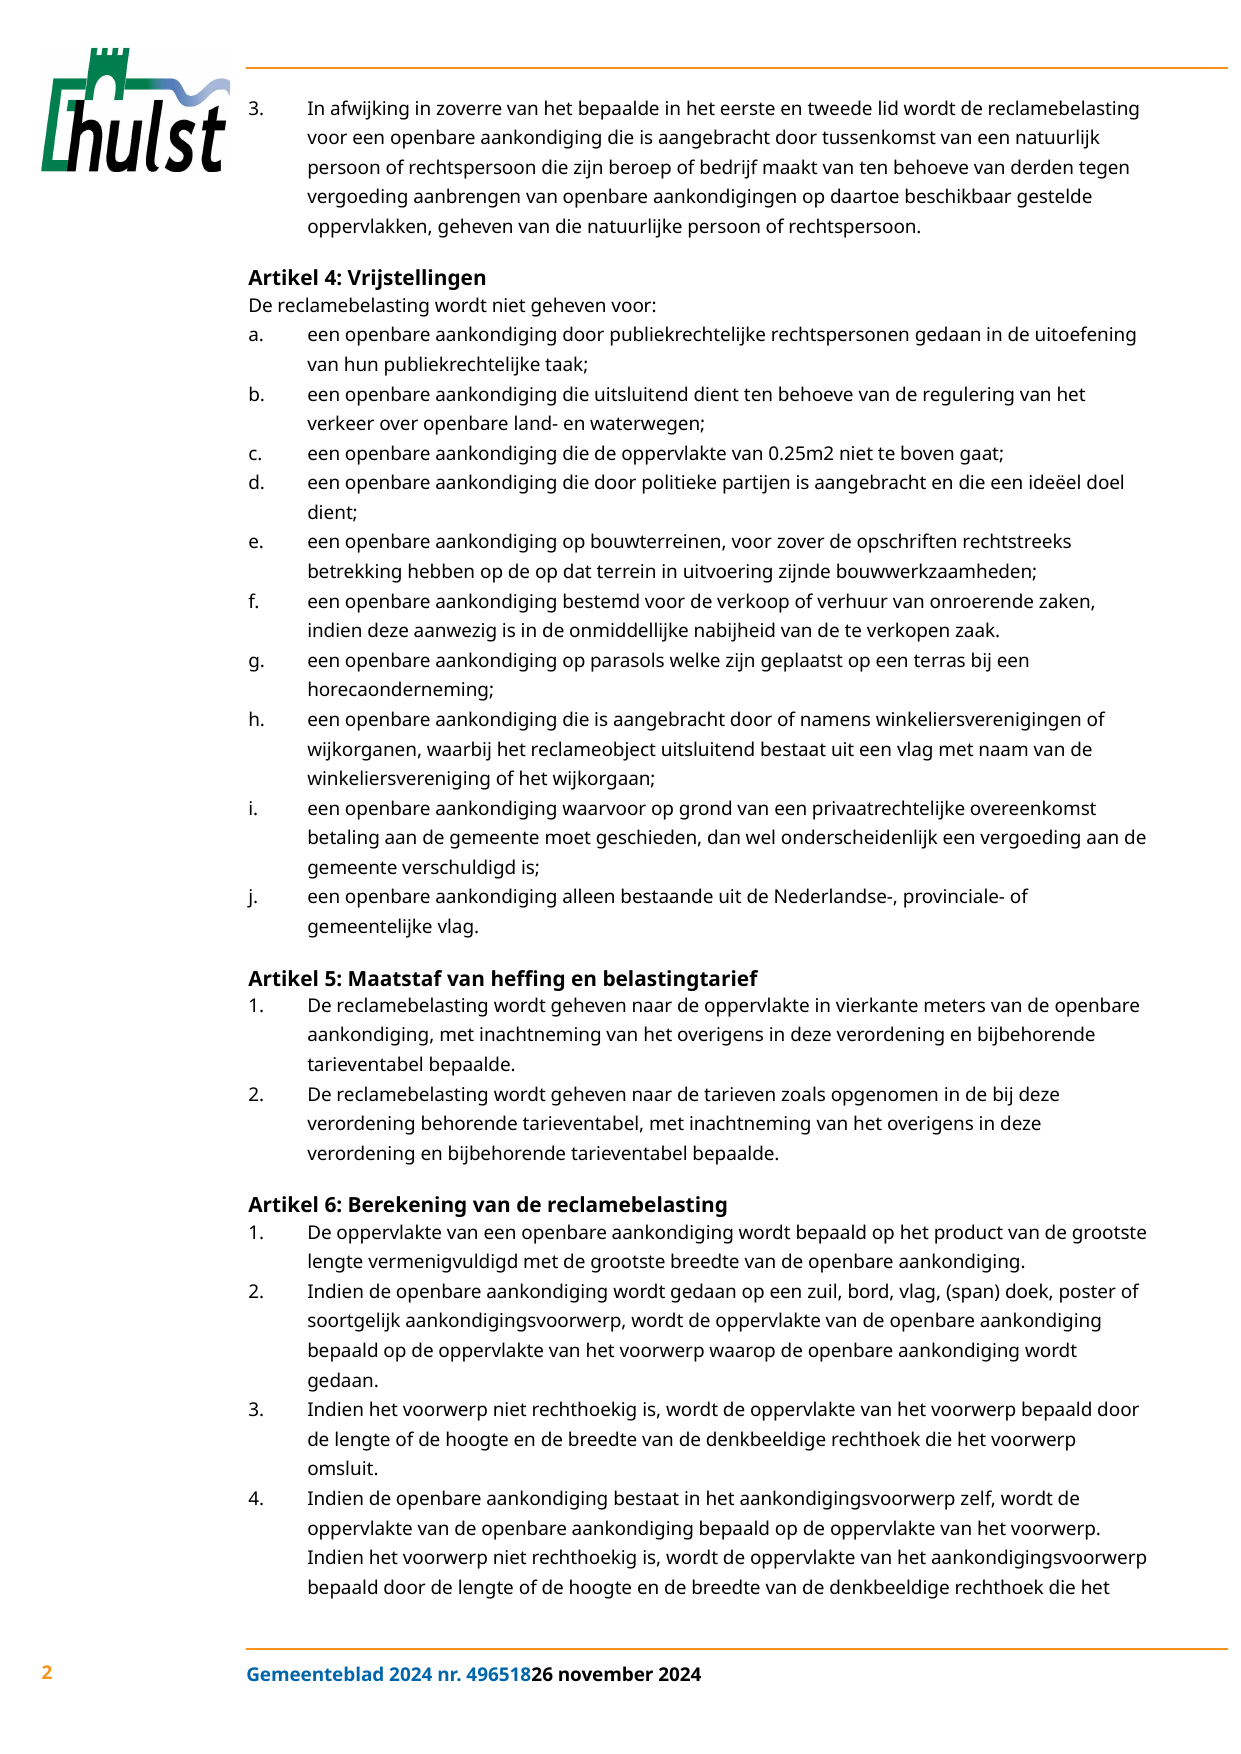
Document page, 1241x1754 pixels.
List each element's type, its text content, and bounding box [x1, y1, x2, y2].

list De reclamebelasting wordt geheven naar de tarieven zoals opgenomen in de bij deze verordening behorende tarieventabel, met inachtneming van het overigens in deze verordening en bijbehorende tarieventabel bepaalde. [248, 1081, 1152, 1166]
list een openbare aankondiging op parasols welke zijn geplaatst op een terras bij een horecaonderneming; [248, 647, 1152, 702]
list Indien de openbare aankondiging bestaat in het aankondigingsvoorwerp zelf, wordt de oppervlakte van de openbare aankondiging bepaald op de oppervlakte van het voorwerp. Indien het voorwerp niet rechthoekig is, wordt de oppervlakte van het aankondigingsvoorwerp bepaald door de lengte of de hoogte en de breedte van de denkbeeldige rechthoek die het [248, 1485, 1152, 1599]
list een openbare aankondiging die de oppervlakte van 0.25m2 niet te boven gaat; [248, 440, 1152, 466]
list een openbare aankondiging die door politieke partijen is aangebracht en die een ideëel doel dient; [248, 469, 1152, 525]
list De reclamebelasting wordt geheven naar de oppervlakte in vierkante meters van de openbare aankondiging, met inachtneming van het overigens in deze verordening en bijbehorende tarieventabel bepaalde. [248, 992, 1152, 1077]
picture [41, 47, 231, 172]
list In afwijking in zoverre van het bepaalde in het eerste en tweede lid wordt de reclamebelasting voor een openbare aankondiging die is aangebracht door tussenkomst van een natuurlijk persoon of rechtspersoon die zijn beroep of bedrijf maakt van ten behoeve van derden tegen vergoeding aanbrengen van openbare aankondigingen op daartoe beschikbaar gestelde oppervlakken, geheven van die natuurlijke persoon of rechtspersoon. [248, 95, 1152, 239]
list een openbare aankondiging door publiekrechtelijke rechtspersonen gedaan in de uitoefening van hun publiekrechtelijke taak; [248, 322, 1152, 377]
text Artikel 4: Vrijstellingen [248, 263, 1152, 292]
text De reclamebelasting wordt niet geheven voor: [248, 292, 1152, 318]
list een openbare aankondiging die uitsluitend dient ten behoeve van de regulering van het verkeer over openbare land- en waterwegen; [248, 381, 1152, 436]
list Indien het voorwerp niet rechthoekig is, wordt de oppervlakte van het voorwerp bepaald door de lengte of de hoogte en de breedte van de denkbeeldige rechthoek die het voorwerp omsluit. [248, 1396, 1152, 1481]
list een openbare aankondiging alleen bestaande uit de Nederlandse-, provinciale- of gemeentelijke vlag. [248, 884, 1152, 939]
list Indien de openbare aankondiging wordt gedaan op een zuil, bord, vlag, (span) doek, poster of soortgelijk aankondigingsvoorwerp, wordt de oppervlakte van de openbare aankondiging bepaald op de oppervlakte van het voorwerp waarop de openbare aankondiging wordt gedaan. [248, 1278, 1152, 1392]
list De oppervlakte van een openbare aankondiging wordt bepaald op het product van de grootste lengte vermenigvuldigd met de grootste breedte van de openbare aankondiging. [248, 1219, 1152, 1274]
list een openbare aankondiging bestemd voor de verkoop of verhuur van onroerende zaken, indien deze aanwezig is in de onmiddellijke nabijheid van de te verkopen zaak. [248, 588, 1152, 643]
text Artikel 6: Berekening van de reclamebelasting [248, 1190, 1152, 1219]
text Artikel 5: Maatstaf van heffing en belastingtarief [248, 964, 1152, 992]
list een openbare aankondiging op bouwterreinen, voor zover de opschriften rechtstreeks betrekking hebben op de op dat terrein in uitvoering zijnde bouwwerkzaamheden; [248, 529, 1152, 584]
list een openbare aankondiging waarvoor op grond van een privaatrechtelijke overeenkomst betaling aan de gemeente moet geschieden, dan wel onderscheidenlijk een vergoeding aan de gemeente verschuldigd is; [248, 795, 1152, 880]
list een openbare aankondiging die is aangebracht door of namens winkeliersverenigingen of wijkorganen, waarbij het reclameobject uitsluitend bestaat uit een vlag met naam van de winkeliersvereniging of het wijkorgaan; [248, 706, 1152, 791]
